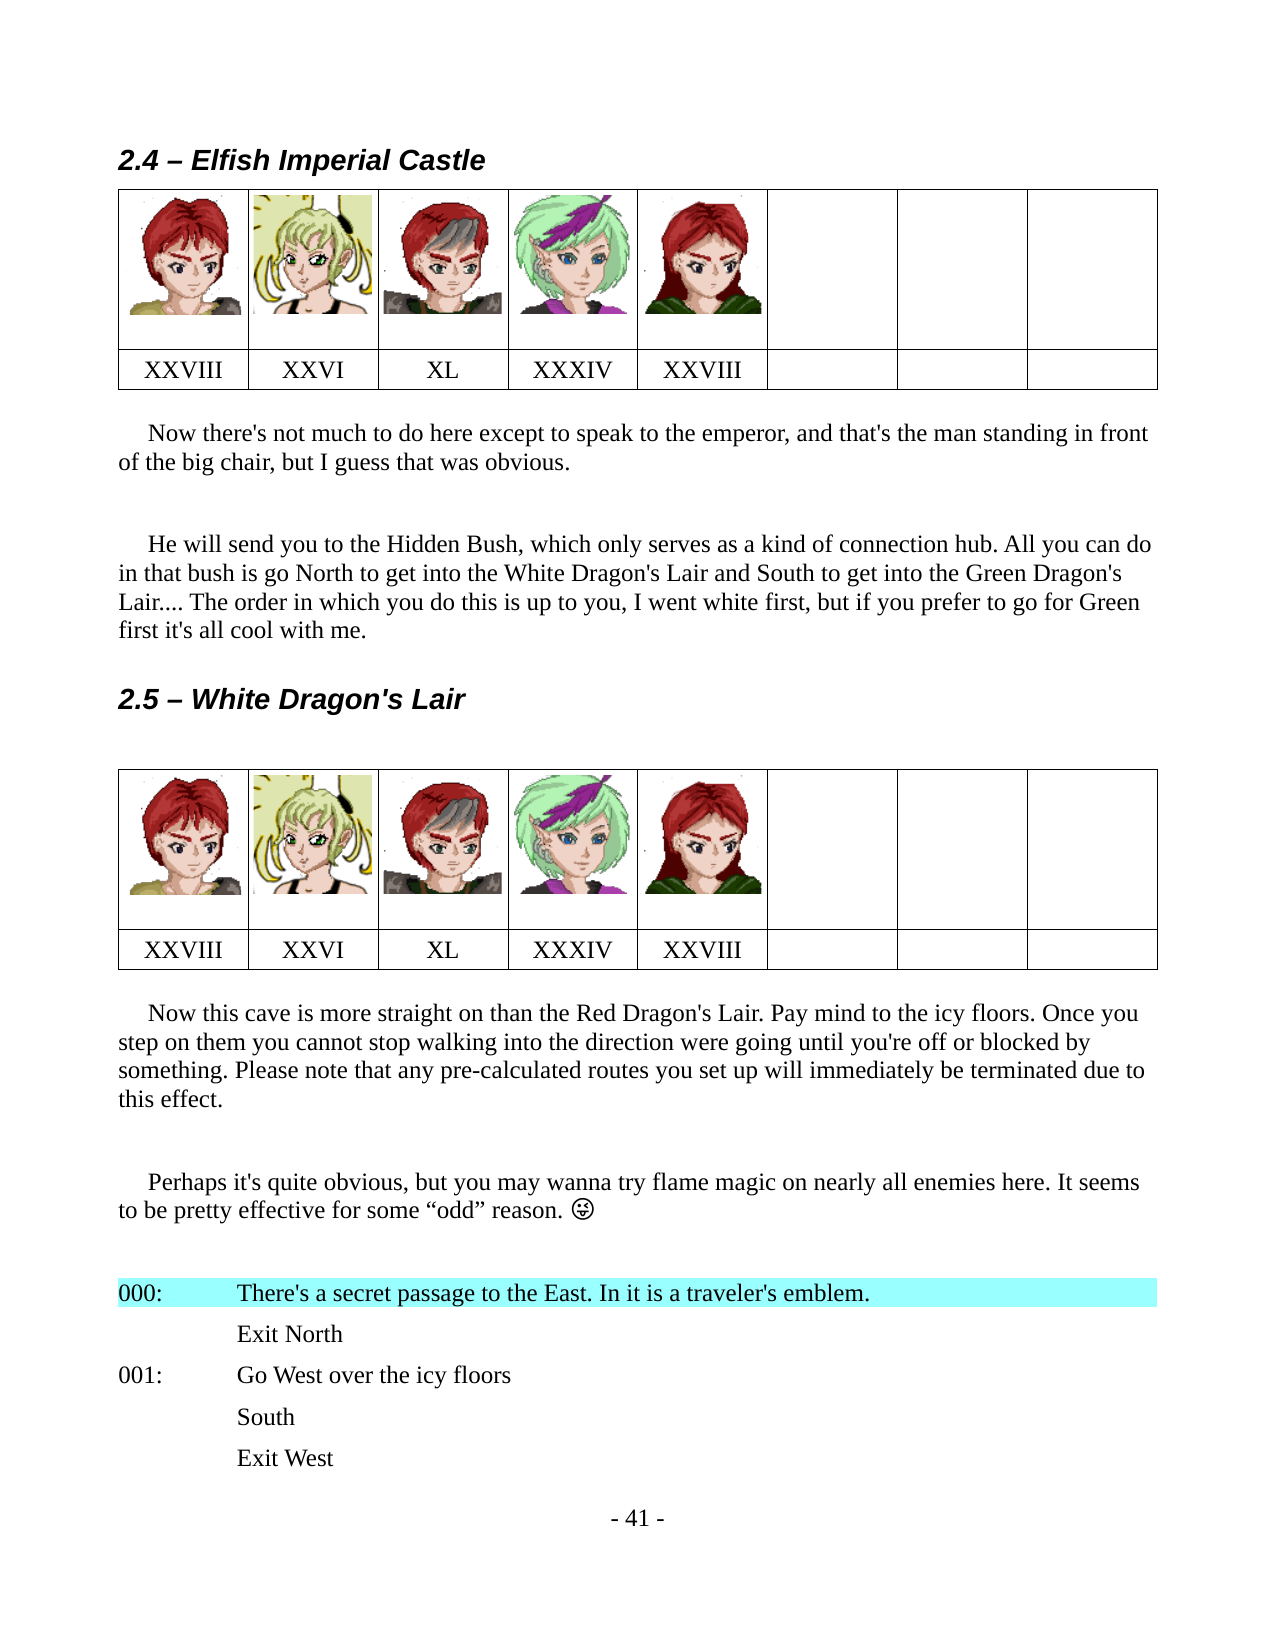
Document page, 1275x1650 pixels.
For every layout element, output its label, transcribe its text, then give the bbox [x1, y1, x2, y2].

table_header [249, 770, 378, 929]
table_header [379, 190, 508, 349]
table_header [119, 770, 248, 894]
table_cell XXVIII [638, 930, 767, 969]
table_cell XXVIII [119, 930, 248, 969]
picture [383, 775, 502, 894]
table_header [768, 190, 897, 349]
table_header [379, 770, 508, 929]
table_header [638, 894, 767, 929]
text He will send you to the Hidden Bush, which only serves as a kind of connection hub. All you can do in that bush is go North to get into the White Dragon's Lair and South to get into the Green Dragon's Lair.... The order in which you do this is up to you, I went white first, but if you prefer to go for Green first it's all cool with me. [118, 529, 1157, 644]
picture [253, 775, 372, 894]
table_cell XL [379, 350, 508, 389]
table_header [638, 314, 767, 349]
table_header [638, 190, 767, 313]
picture [124, 195, 242, 315]
table_cell XXXIV [509, 930, 637, 969]
text Exit West [118, 1443, 1157, 1472]
text Now this cave is more straight on than the Red Dragon's Lair. Pay mind to the icy floors. Once you step on them you cannot stop walking into the direction were going until you're off or blocked by something. Please note that any pre-calculated routes you set up will immediately be terminated due to this effect. [118, 998, 1157, 1113]
table_cell XXVI [249, 350, 378, 389]
picture [253, 195, 372, 314]
table_header [1028, 190, 1157, 349]
table_header [1028, 770, 1157, 929]
text Now there's not much to do here except to speak to the emperor, and that's the man standing in front of the big chair, but I guess that was obvious. [118, 418, 1157, 476]
table_cell XXVIII [119, 350, 248, 389]
table_cell [768, 930, 897, 969]
table_cell [1028, 930, 1157, 969]
picture [643, 195, 762, 314]
table_header [249, 190, 378, 349]
table_header [509, 770, 637, 929]
text 001: Go West over the icy floors [118, 1361, 1157, 1389]
table_cell [898, 930, 1027, 969]
table_header [768, 770, 897, 929]
table_cell XXVI [249, 930, 378, 969]
table_header [898, 770, 1027, 929]
picture [383, 195, 502, 314]
text Perhaps it's quite obvious, but you may wanna try flame magic on nearly all enemies here. It seems to be pretty effective for some “odd” reason. 😜 [118, 1167, 1157, 1224]
table_cell XXXIV [509, 350, 637, 389]
picture [513, 195, 632, 314]
picture [513, 775, 632, 894]
table_cell XXVIII [638, 350, 767, 389]
table_header [119, 895, 248, 929]
picture [124, 775, 242, 895]
table_cell XL [379, 930, 508, 969]
table_cell [768, 350, 897, 389]
text South [118, 1402, 1157, 1431]
picture [643, 775, 762, 894]
table_header [638, 770, 767, 893]
subtitle 2.5 – White Dragon's Lair [118, 682, 1157, 715]
table_cell [1028, 350, 1157, 389]
table_header [898, 190, 1027, 349]
table_header [119, 190, 248, 314]
subtitle 2.4 – Elfish Imperial Castle [118, 143, 1157, 177]
table_header [119, 315, 248, 349]
text Exit North [118, 1319, 1157, 1348]
table_cell [898, 350, 1027, 389]
table_header [509, 190, 637, 349]
